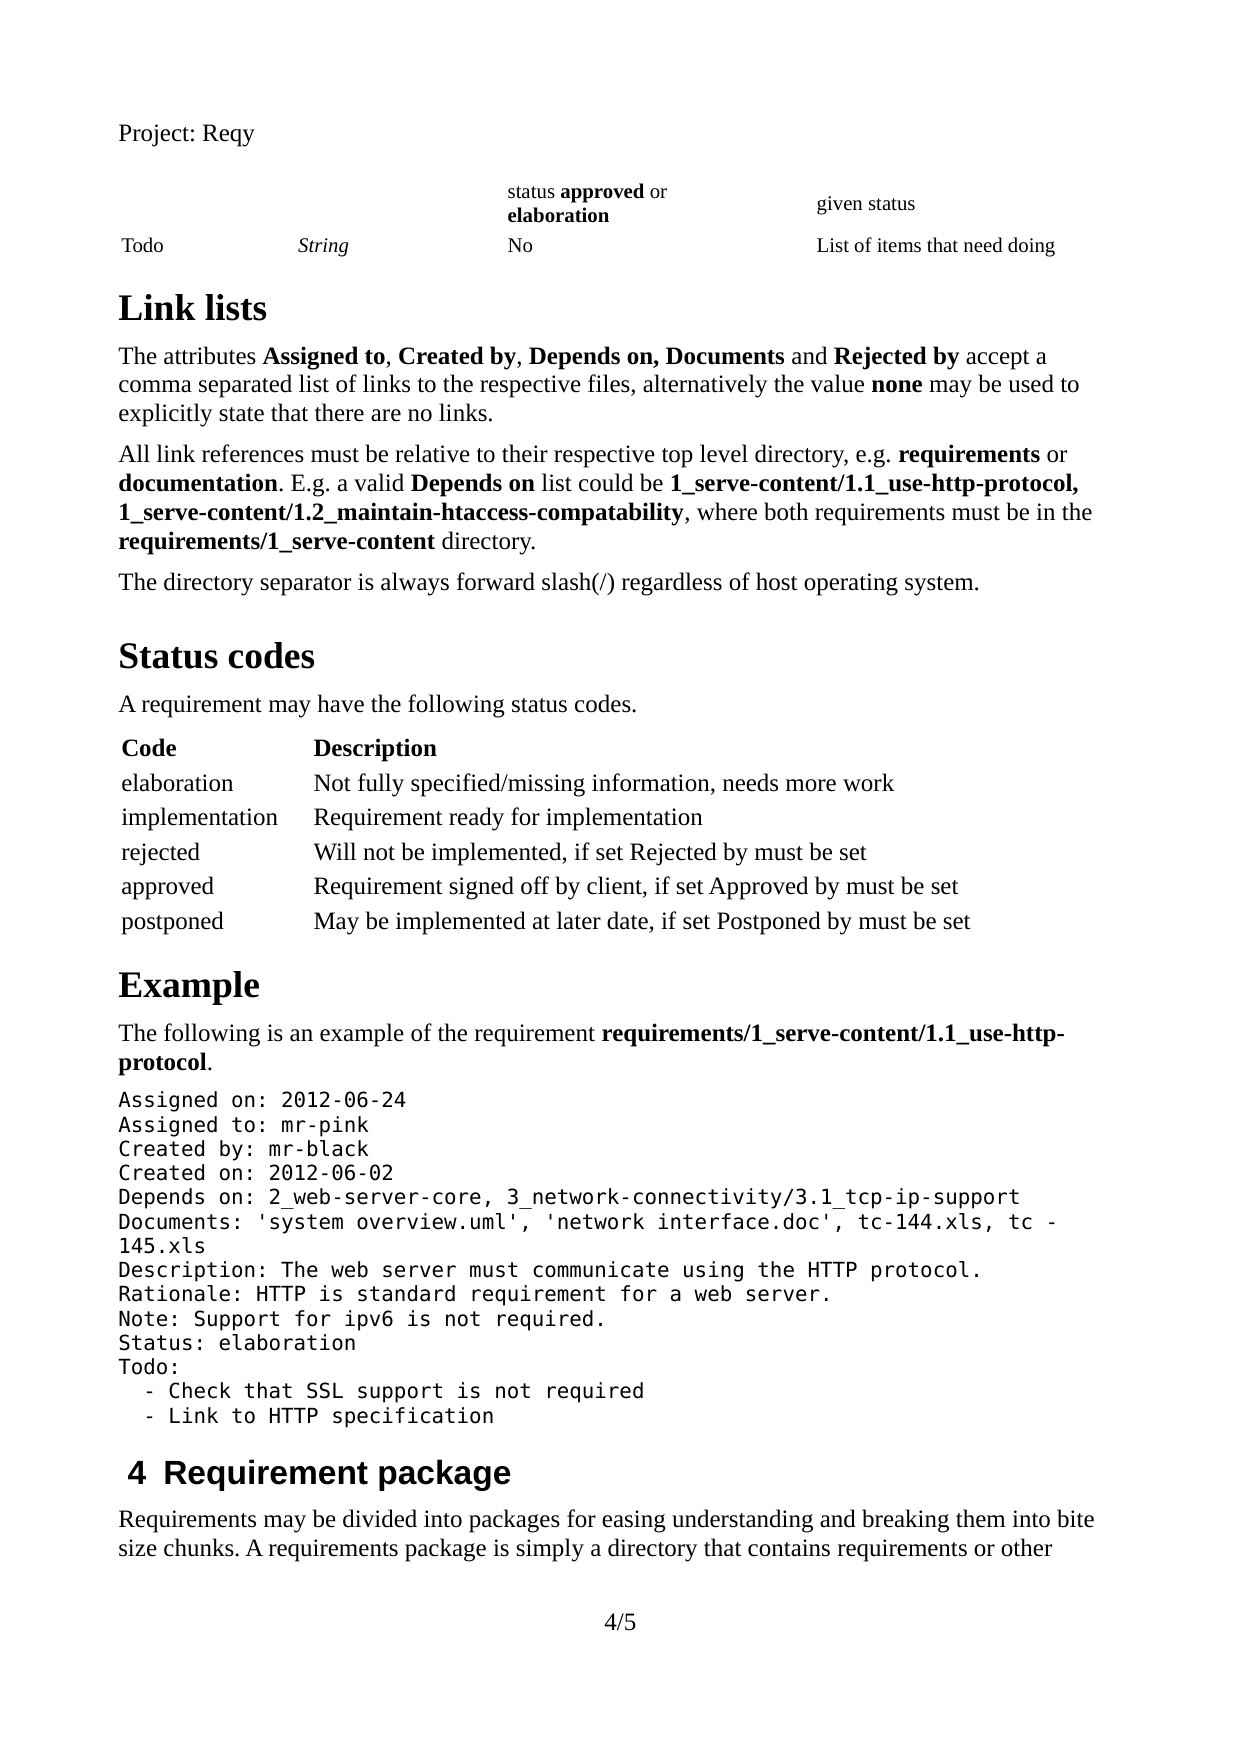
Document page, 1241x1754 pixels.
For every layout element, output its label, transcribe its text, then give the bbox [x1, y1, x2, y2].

text Note: Support for ipv6 is not required. [118, 1307, 1122, 1331]
text The attributes Assigned to, Created by, Depends on, Documents and Rejected by accept a comma separated list of links to the respective files, alternatively the value none may be used to explicitly state that there are no links. [118, 341, 1122, 427]
table_cell [295, 176, 504, 230]
table_cell rejected [118, 834, 310, 868]
text Requirements may be divided into packages for easing understanding and breaking them into bite size chunks. A requirements package is simply a directory that contains requirements or other [118, 1504, 1122, 1562]
table_cell No [505, 230, 671, 260]
table_cell May be implemented at later date, if set Postponed by must be set [310, 903, 1104, 938]
table_cell Todo [118, 230, 295, 260]
table_cell Requirement ready for implementation [310, 799, 1104, 834]
text - Check that SSL support is not required [118, 1379, 1122, 1404]
subtitle Status codes [118, 633, 1122, 676]
text The directory separator is always forward slash(/) regardless of host operating system. [118, 567, 1122, 596]
table_cell [671, 176, 813, 230]
text The following is an example of the requirement requirements/1_serve-content/1.1_use-http-protocol. [118, 1018, 1122, 1076]
text Description: The web server must communicate using the HTTP protocol. [118, 1258, 1122, 1282]
table_cell [118, 176, 295, 230]
table_cell approved [118, 869, 310, 903]
table_cell Not fully specified/missing information, needs more work [310, 765, 1104, 799]
table_cell implementation [118, 799, 310, 834]
table_cell elaboration [118, 765, 310, 799]
table_header Code [118, 730, 310, 765]
text Depends on: 2_web-server-core, 3_network-connectivity/3.1_tcp-ip-support [118, 1185, 1122, 1210]
text Documents: 'system overview.uml', 'network interface.doc', tc-144.xls, tc -145.xls [118, 1210, 1122, 1258]
table_cell List of items that need doing [814, 230, 1123, 260]
text Created on: 2012-06-02 [118, 1161, 1122, 1185]
table_cell status approved or elaboration [505, 176, 671, 230]
text A requirement may have the following status codes. [118, 689, 1122, 718]
subtitle Requirement package [118, 1453, 1122, 1492]
text Rationale: HTTP is standard requirement for a web server. [118, 1282, 1122, 1307]
text - Link to HTTP specification [118, 1404, 1122, 1428]
subtitle Example [118, 963, 1122, 1006]
text Assigned on: 2012-06-24 [118, 1088, 1122, 1113]
table_cell postponed [118, 903, 310, 938]
table_cell [671, 230, 813, 260]
text Status: elaboration [118, 1331, 1122, 1355]
text Todo: [118, 1355, 1122, 1379]
text Assigned to: mr-pink [118, 1113, 1122, 1137]
text Created by: mr-black [118, 1137, 1122, 1161]
table_cell given status [814, 176, 1123, 230]
table_cell Will not be implemented, if set Rejected by must be set [310, 834, 1104, 868]
table_cell Requirement signed off by client, if set Approved by must be set [310, 869, 1104, 903]
text All link references must be relative to their respective top level directory, e.g. requirements or documentation. E.g. a valid Depends on list could be 1_serve-content/1.1_use-http-protocol, 1_serve-content/1.2_maintain-htaccess-compatability, where both requirements must be in the requirements/1_serve-content directory. [118, 439, 1122, 554]
table_header Description [310, 730, 1104, 765]
subtitle Link lists [118, 285, 1122, 328]
table_cell String [295, 230, 504, 260]
